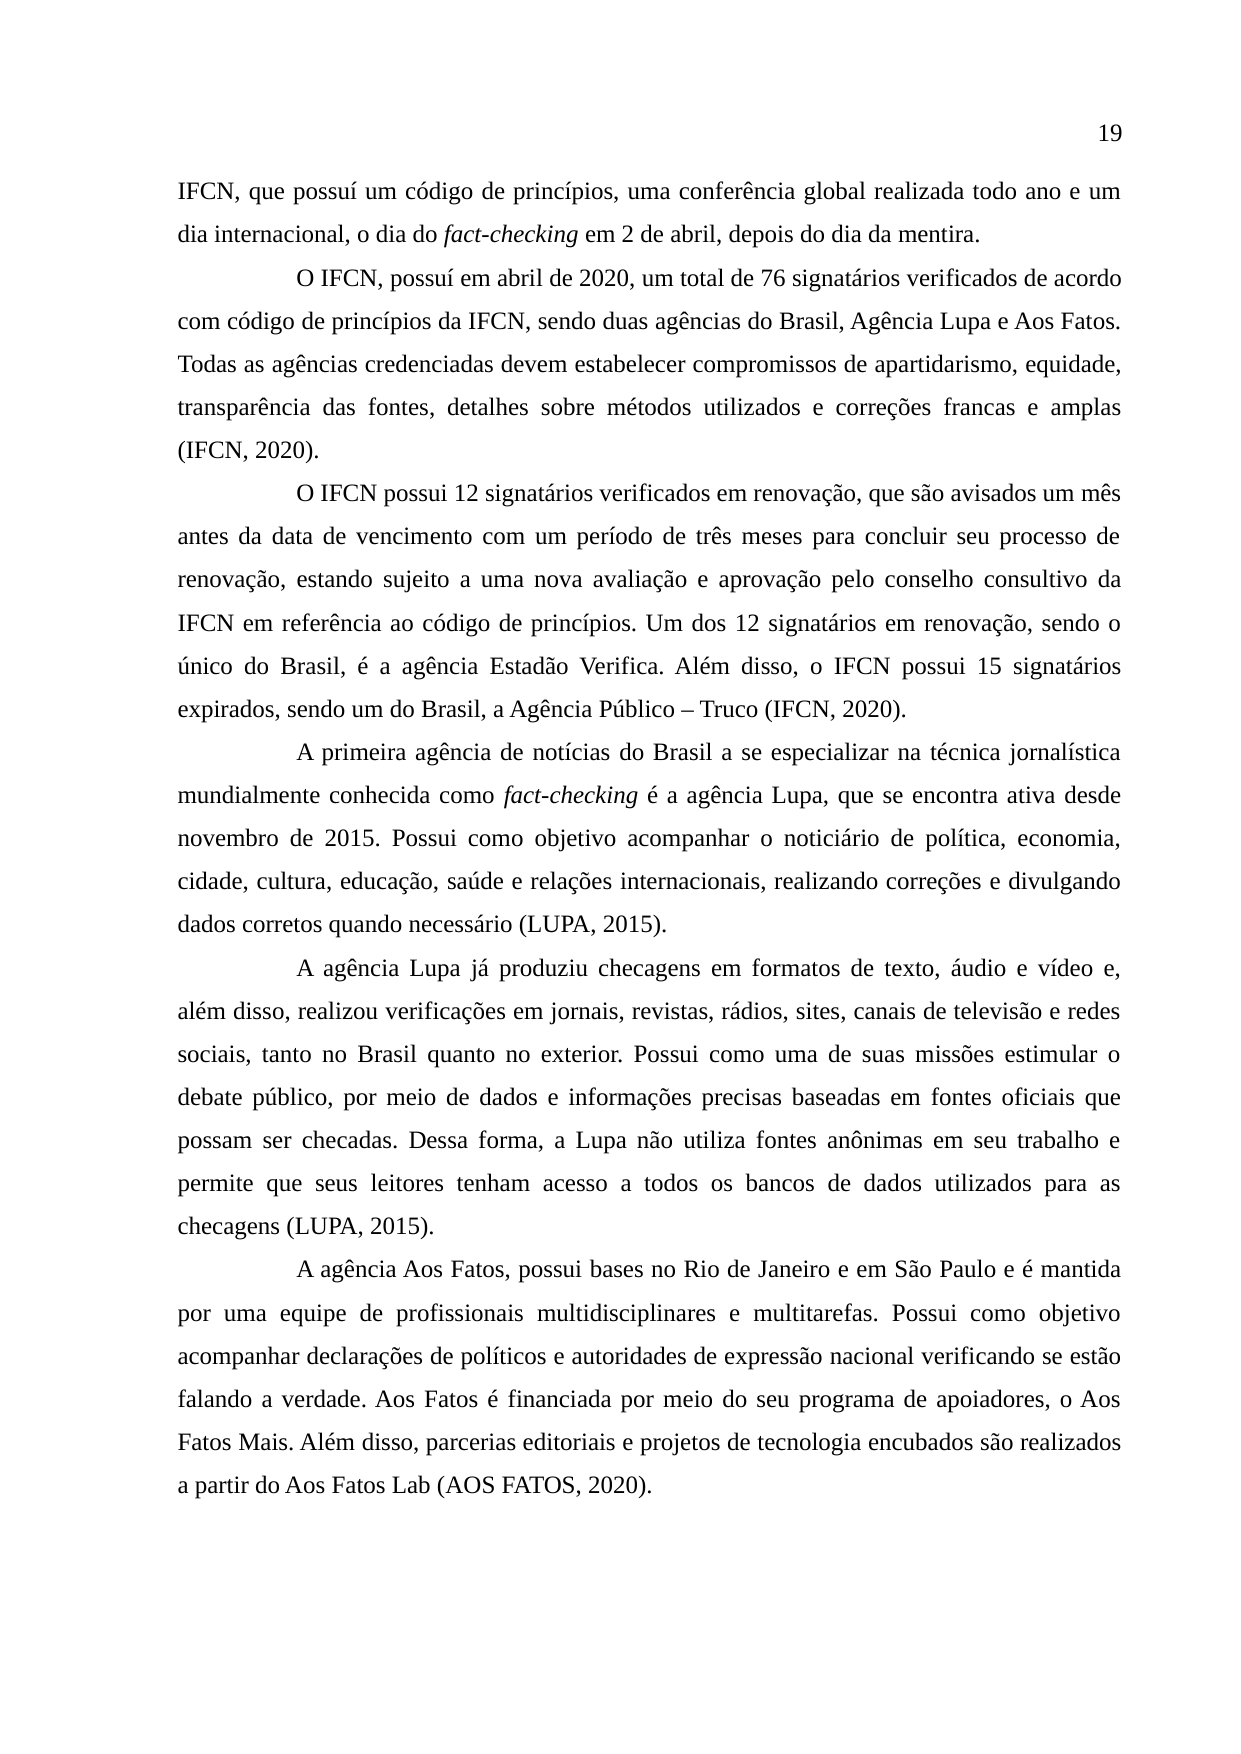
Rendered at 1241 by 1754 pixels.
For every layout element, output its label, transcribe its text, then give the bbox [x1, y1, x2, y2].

text A primeira agência de notícias do Brasil a se especializar na técnica jornalística mundialmente conhecida como fact-checking é a agência Lupa, que se encontra ativa desde novembro de 2015. Possui como objetivo acompanhar o noticiário de política, economia, cidade, cultura, educação, saúde e relações internacionais, realizando correções e divulgando dados corretos quando necessário (LUPA, 2015). [177, 737, 1122, 938]
text A agência Lupa já produziu checagens em formatos de texto, áudio e vídeo e, além disso, realizou verificações em jornais, revistas, rádios, sites, canais de televisão e redes sociais, tanto no Brasil quanto no exterior. Possui como uma de suas missões estimular o debate público, por meio de dados e informações precisas baseadas em fontes oficiais que possam ser checadas. Dessa forma, a Lupa não utiliza fontes anônimas em seu trabalho e permite que seus leitores tenham acesso a todos os bancos de dados utilizados para as checagens (LUPA, 2015). [177, 953, 1122, 1240]
text A agência Aos Fatos, possui bases no Rio de Janeiro e em São Paulo e é mantida por uma equipe de profissionais multidisciplinares e multitarefas. Possui como objetivo acompanhar declarações de políticos e autoridades de expressão nacional verificando se estão falando a verdade. Aos Fatos é financiada por meio do seu programa de apoiadores, o Aos Fatos Mais. Além disso, parcerias editoriais e projetos de tecnologia encubados são realizados a partir do Aos Fatos Lab (AOS FATOS, 2020). [177, 1254, 1122, 1499]
text O IFCN possui 12 signatários verificados em renovação, que são avisados um mês antes da data de vencimento com um período de três meses para concluir seu processo de renovação, estando sujeito a uma nova avaliação e aprovação pelo conselho consultivo da IFCN em referência ao código de princípios. Um dos 12 signatários em renovação, sendo o único do Brasil, é a agência Estadão Verifica. Além disso, o IFCN possui 15 signatários expirados, sendo um do Brasil, a Agência Público – Truco (IFCN, 2020). [177, 478, 1122, 723]
text IFCN, que possuí um código de princípios, uma conferência global realizada todo ano e um dia internacional, o dia do fact-checking em 2 de abril, depois do dia da mentira. [177, 176, 1122, 248]
text O IFCN, possuí em abril de 2020, um total de 76 signatários verificados de acordo com código de princípios da IFCN, sendo duas agências do Brasil, Agência Lupa e Aos Fatos. Todas as agências credenciadas devem estabelecer compromissos de apartidarismo, equidade, transparência das fontes, detalhes sobre métodos utilizados e correções francas e amplas (IFCN, 2020). [177, 263, 1122, 464]
